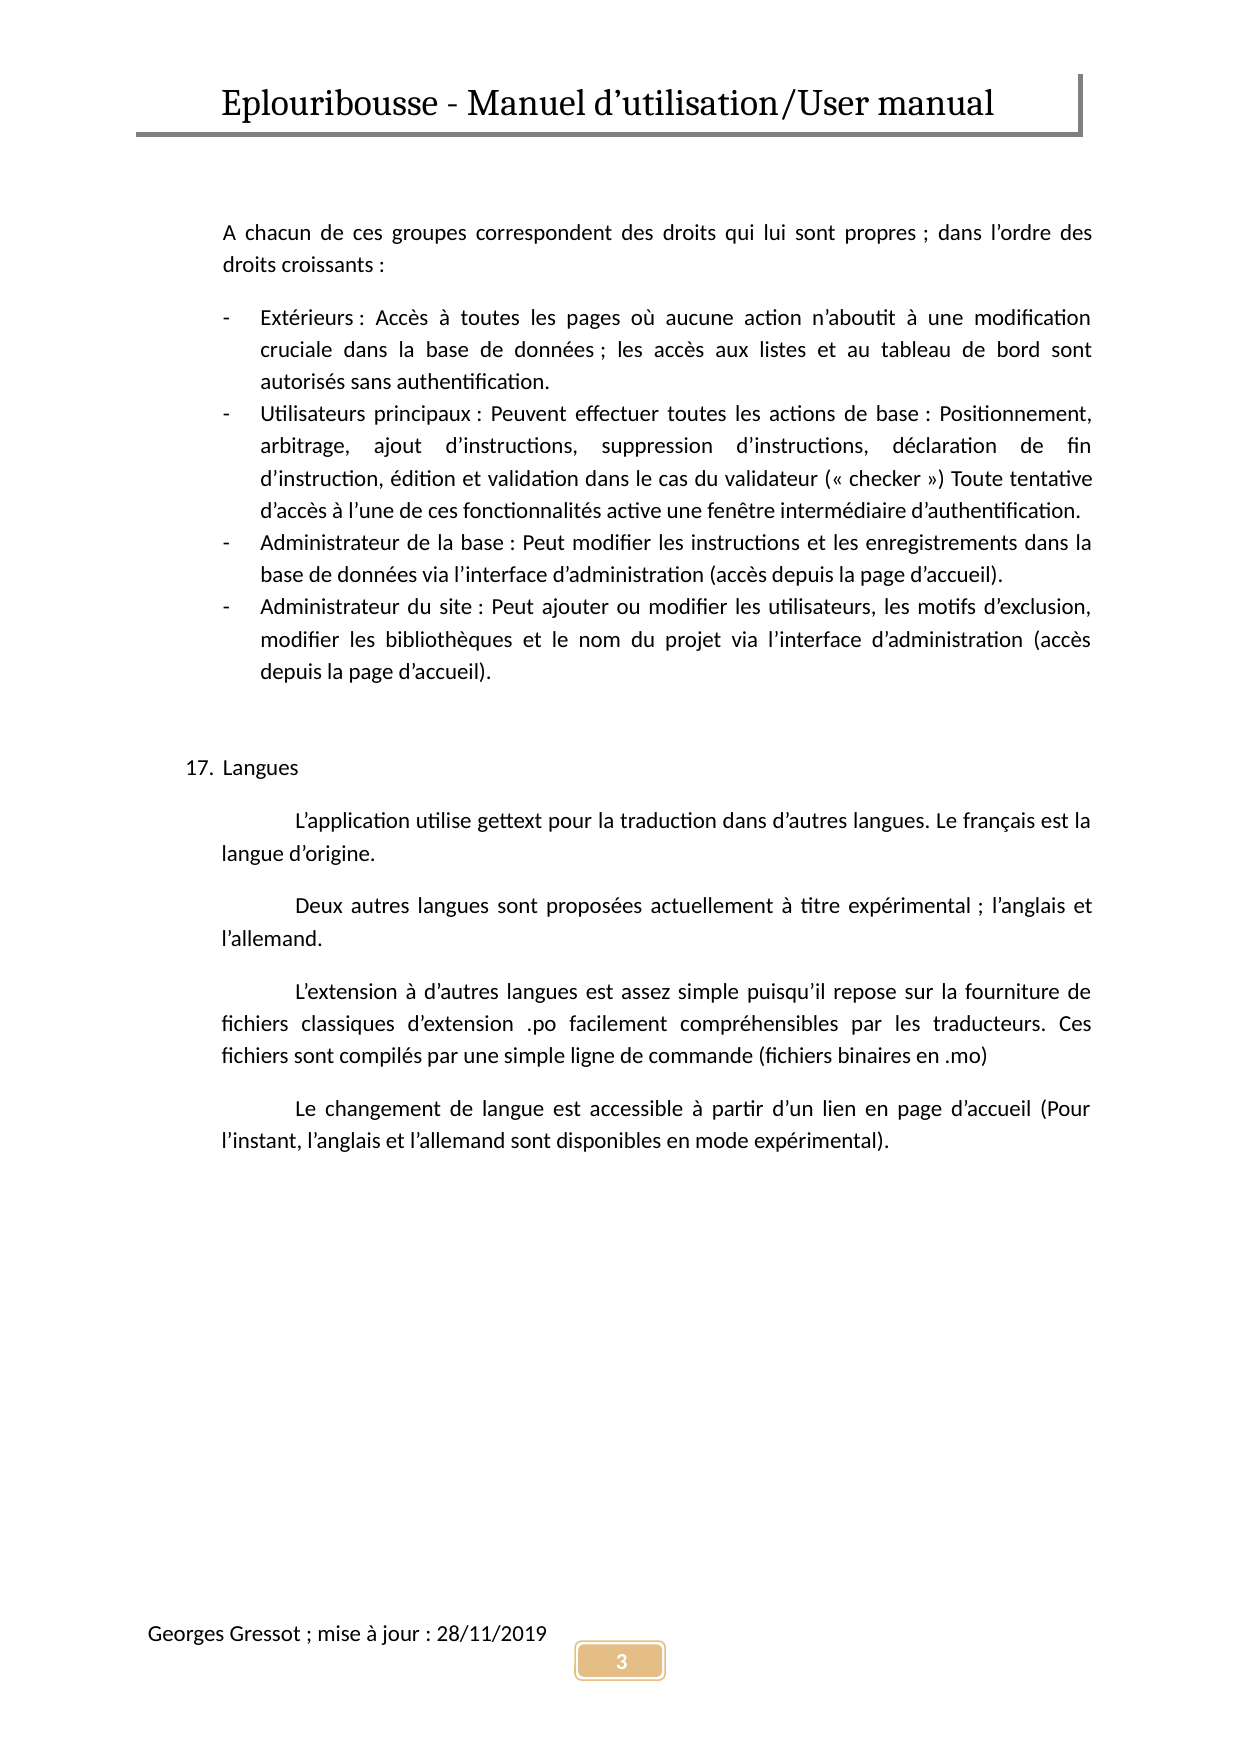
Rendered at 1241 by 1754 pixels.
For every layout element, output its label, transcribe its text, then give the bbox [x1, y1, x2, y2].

text L’extension à d’autres langues est assez simple puisqu’il repose sur la fourniture de fichiers classiques d’extension .po facilement compréhensibles par les traducteurs. Ces fichiers sont compilés par une simple ligne de commande (fichiers binaires en .mo) [221, 977, 1093, 1069]
text Deux autres langues sont proposées actuellement à titre expérimental ; l’anglais et l’allemand. [221, 892, 1093, 952]
list Langues [185, 753, 1093, 781]
list Administrateur de la base : Peut modifier les instructions et les enregistrements dans la base de données via l’interface d’administration (accès depuis la page d’accueil). [223, 528, 1093, 588]
text L’application utilise gettext pour la traduction dans d’autres langues. Le français est la langue d’origine. [221, 806, 1093, 867]
list Administrateur du site : Peut ajouter ou modifier les utilisateurs, les motifs d’exclusion, modifier les bibliothèques et le nom du projet via l’interface d’administration (accès depuis la page d’accueil). [223, 592, 1093, 685]
list Utilisateurs principaux : Peuvent effectuer toutes les actions de base : Positionnement, arbitrage, ajout d’instructions, suppression d’instructions, déclaration de fin d’instruction, édition et validation dans le cas du validateur (« checker ») Toute tentative d’accès à l’une de ces fonctionnalités active une fenêtre intermédiaire d’authentification. [223, 399, 1093, 524]
text A chacun de ces groupes correspondent des droits qui lui sont propres ; dans l’ordre des droits croissants : [223, 218, 1093, 278]
text Le changement de langue est accessible à partir d’un lien en page d’accueil (Pour l’instant, l’anglais et l’allemand sont disponibles en mode expérimental). [221, 1094, 1093, 1154]
list Extérieurs : Accès à toutes les pages où aucune action n’aboutit à une modification cruciale dans la base de données ; les accès aux listes et au tableau de bord sont autorisés sans authentification. [223, 303, 1093, 395]
